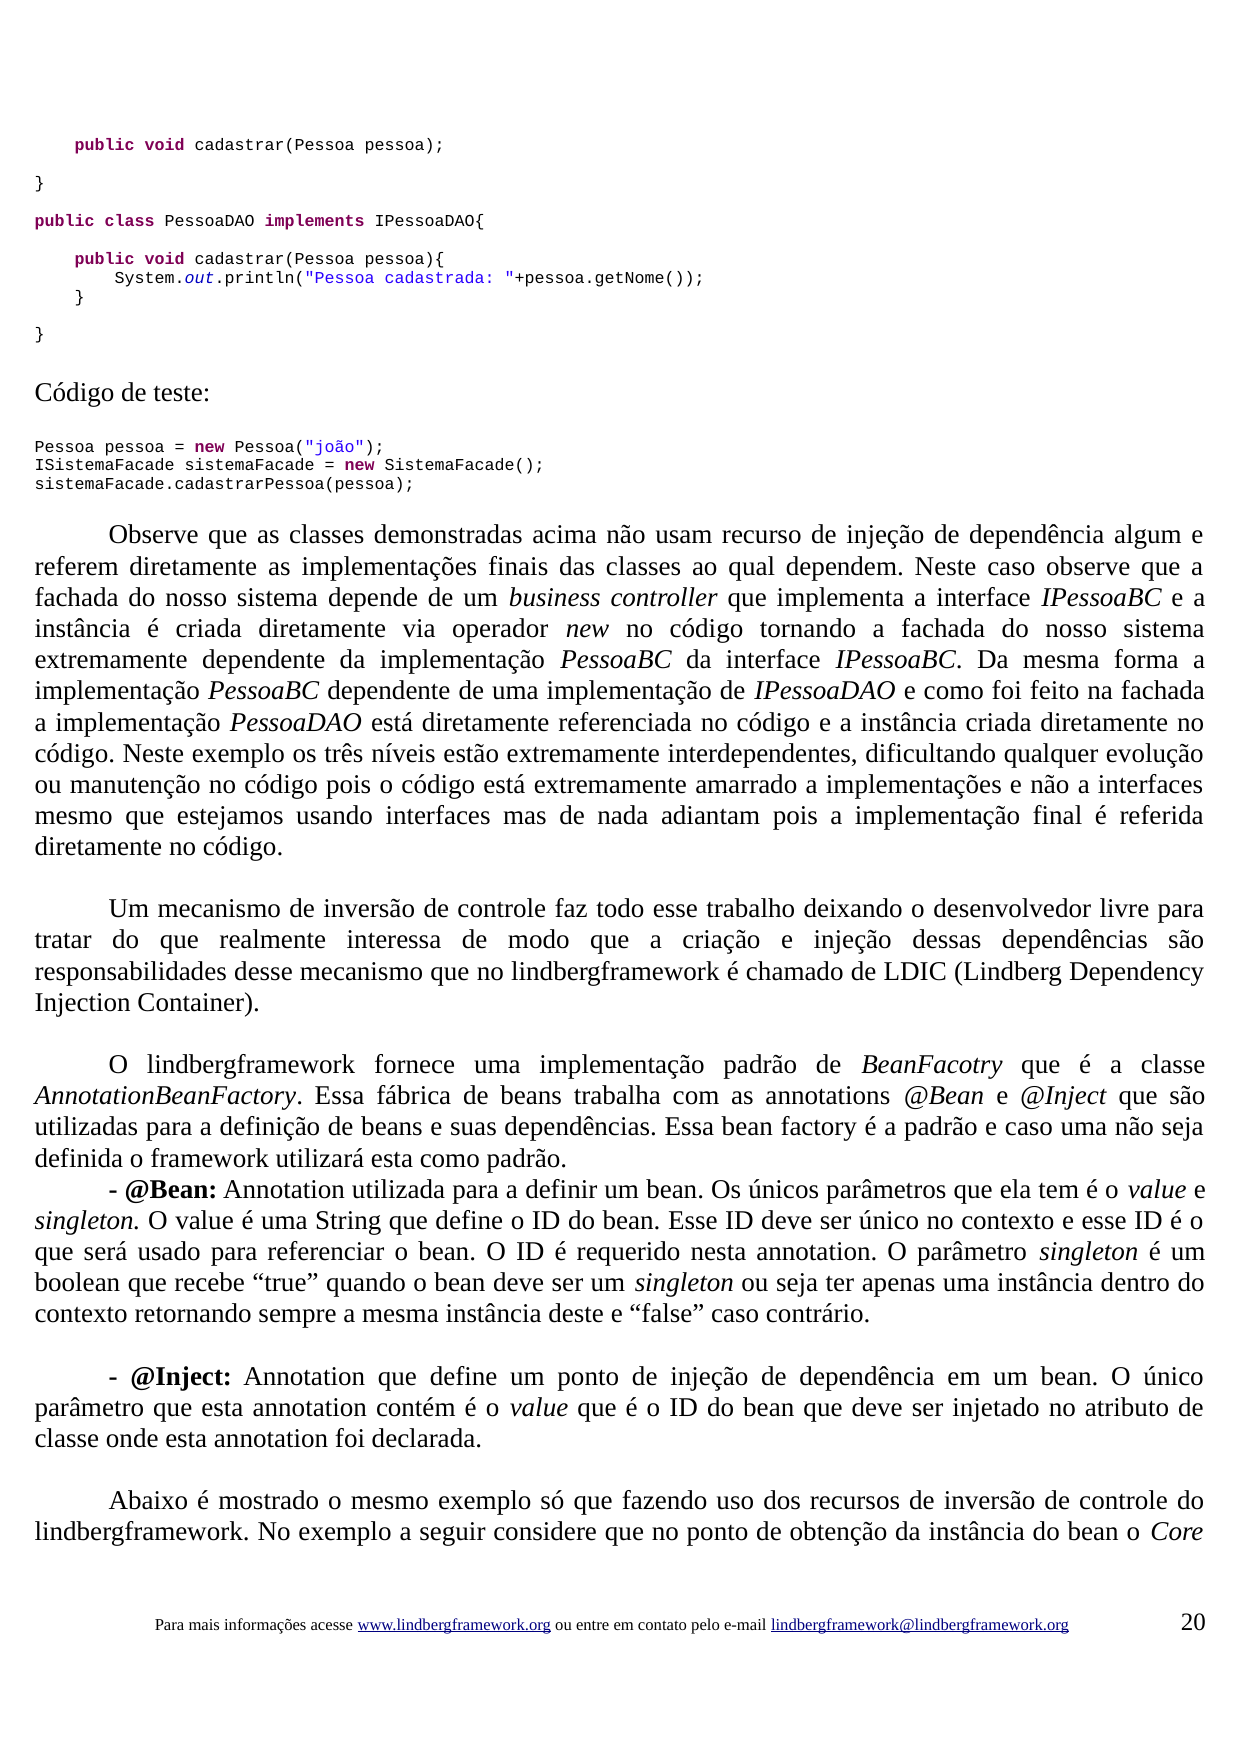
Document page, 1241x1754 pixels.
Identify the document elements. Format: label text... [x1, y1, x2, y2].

text public class PessoaDAO implements IPessoaDAO{ [34, 213, 1206, 232]
text ISistemaFacade sistemaFacade = new SistemaFacade(); [34, 457, 1206, 476]
text Pessoa pessoa = new Pessoa("joão"); [34, 438, 1206, 457]
text } [34, 326, 1206, 345]
text } [34, 288, 1206, 307]
text Observe que as classes demonstradas acima não usam recurso de injeção de dependência algum e referem diretamente as implementações finais das classes ao qual dependem. Neste caso observe que a fachada do nosso sistema depende de um business controller que implementa a interface IPessoaBC e a instância é criada diretamente via operador new no código tornando a fachada do nosso sistema extremamente dependente da implementação PessoaBC da interface IPessoaBC. Da mesma forma a implementação PessoaBC dependente de uma implementação de IPessoaDAO e como foi feito na fachada a implementação PessoaDAO está diretamente referenciada no código e a instância criada diretamente no código. Neste exemplo os três níveis estão extremamente interdependentes, dificultando qualquer evolução ou manutenção no código pois o código está extremamente amarrado a implementações e não a interfaces mesmo que estejamos usando interfaces mas de nada adiantam pois a implementação final é referida diretamente no código. [34, 518, 1206, 861]
text Um mecanismo de inversão de controle faz todo esse trabalho deixando o desenvolvedor livre para tratar do que realmente interessa de modo que a criação e injeção dessas dependências são responsabilidades desse mecanismo que no lindbergframework é chamado de LDIC (Lindberg Dependency Injection Container). [34, 892, 1206, 1017]
text - @Inject: Annotation que define um ponto de injeção de dependência em um bean. O único parâmetro que esta annotation contém é o value que é o ID do bean que deve ser injetado no atributo de classe onde esta annotation foi declarada. [34, 1360, 1206, 1453]
text } [34, 175, 1206, 193]
text public void cadastrar(Pessoa pessoa){ [34, 250, 1206, 269]
text System.out.println("Pessoa cadastrada: "+pessoa.getNome()); [34, 269, 1206, 288]
text Abaixo é mostrado o mesmo exemplo só que fazendo uso dos recursos de inversão de controle do lindbergframework. No exemplo a seguir considere que no ponto de obtenção da instância do bean o Core [34, 1484, 1206, 1547]
text Código de teste: [34, 376, 1206, 407]
text public void cadastrar(Pessoa pessoa); [34, 137, 1206, 156]
text sistemaFacade.cadastrarPessoa(pessoa); [34, 476, 1206, 495]
text O lindbergframework fornece uma implementação padrão de BeanFacotry que é a classe AnnotationBeanFactory. Essa fábrica de beans trabalha com as annotations @Bean e @Inject que são utilizadas para a definição de beans e suas dependências. Essa bean factory é a padrão e caso uma não seja definida o framework utilizará esta como padrão. [34, 1048, 1206, 1173]
text - @Bean: Annotation utilizada para a definir um bean. Os únicos parâmetros que ela tem é o value e singleton. O value é uma String que define o ID do bean. Esse ID deve ser único no contexto e esse ID é o que será usado para referenciar o bean. O ID é requerido nesta annotation. O parâmetro singleton é um boolean que recebe “true” quando o bean deve ser um singleton ou seja ter apenas uma instância dentro do contexto retornando sempre a mesma instância deste e “false” caso contrário. [34, 1173, 1206, 1328]
